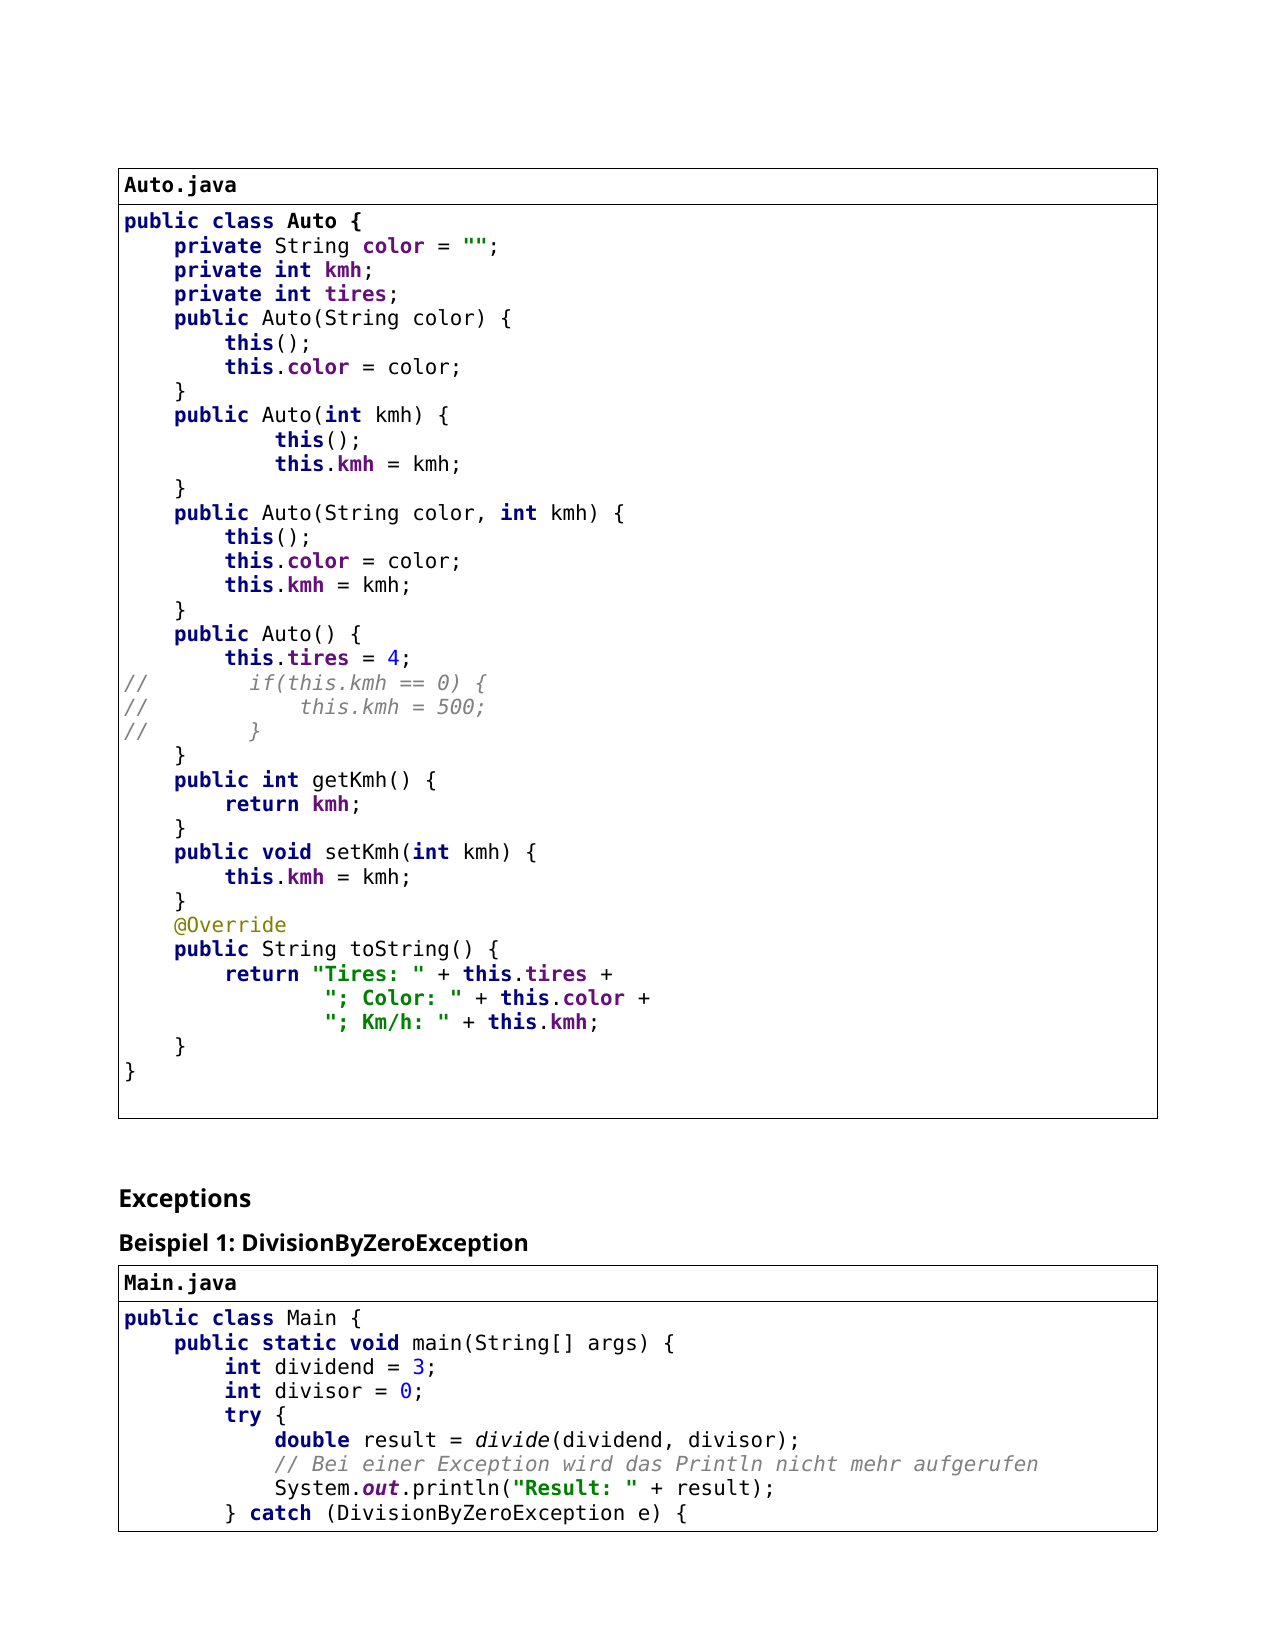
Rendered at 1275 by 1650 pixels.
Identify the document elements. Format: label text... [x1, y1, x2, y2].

table_header Main.java [119, 1266, 1157, 1301]
subtitle Beispiel 1: DivisionByZeroException [118, 1227, 1157, 1258]
table_cell public class Main { public static void main(String[] args) { int dividend = 3; int divisor = 0; try { double result = divide(dividend, divisor); // Bei einer Exception wird das Println nicht mehr aufgerufen System.out.println("Result: " + result); } catch (DivisionByZeroException e) { [119, 1302, 1157, 1531]
subtitle Exceptions [118, 1181, 1157, 1214]
table_header Auto.java [119, 169, 1157, 203]
table_cell public class Auto { private String color = ""; private int kmh; private int tires; public Auto(String color) { this(); this.color = color; } public Auto(int kmh) { this(); this.kmh = kmh; } public Auto(String color, int kmh) { this(); this.color = color; this.kmh = kmh; } public Auto() { this.tires = 4; // if(this.kmh == 0) { // this.kmh = 500; // } } public int getKmh() { return kmh; } public void setKmh(int kmh) { this.kmh = kmh; } @Override public String toString() { return "Tires: " + this.tires + "; Color: " + this.color + "; Km/h: " + this.kmh; } } [119, 205, 1157, 1118]
